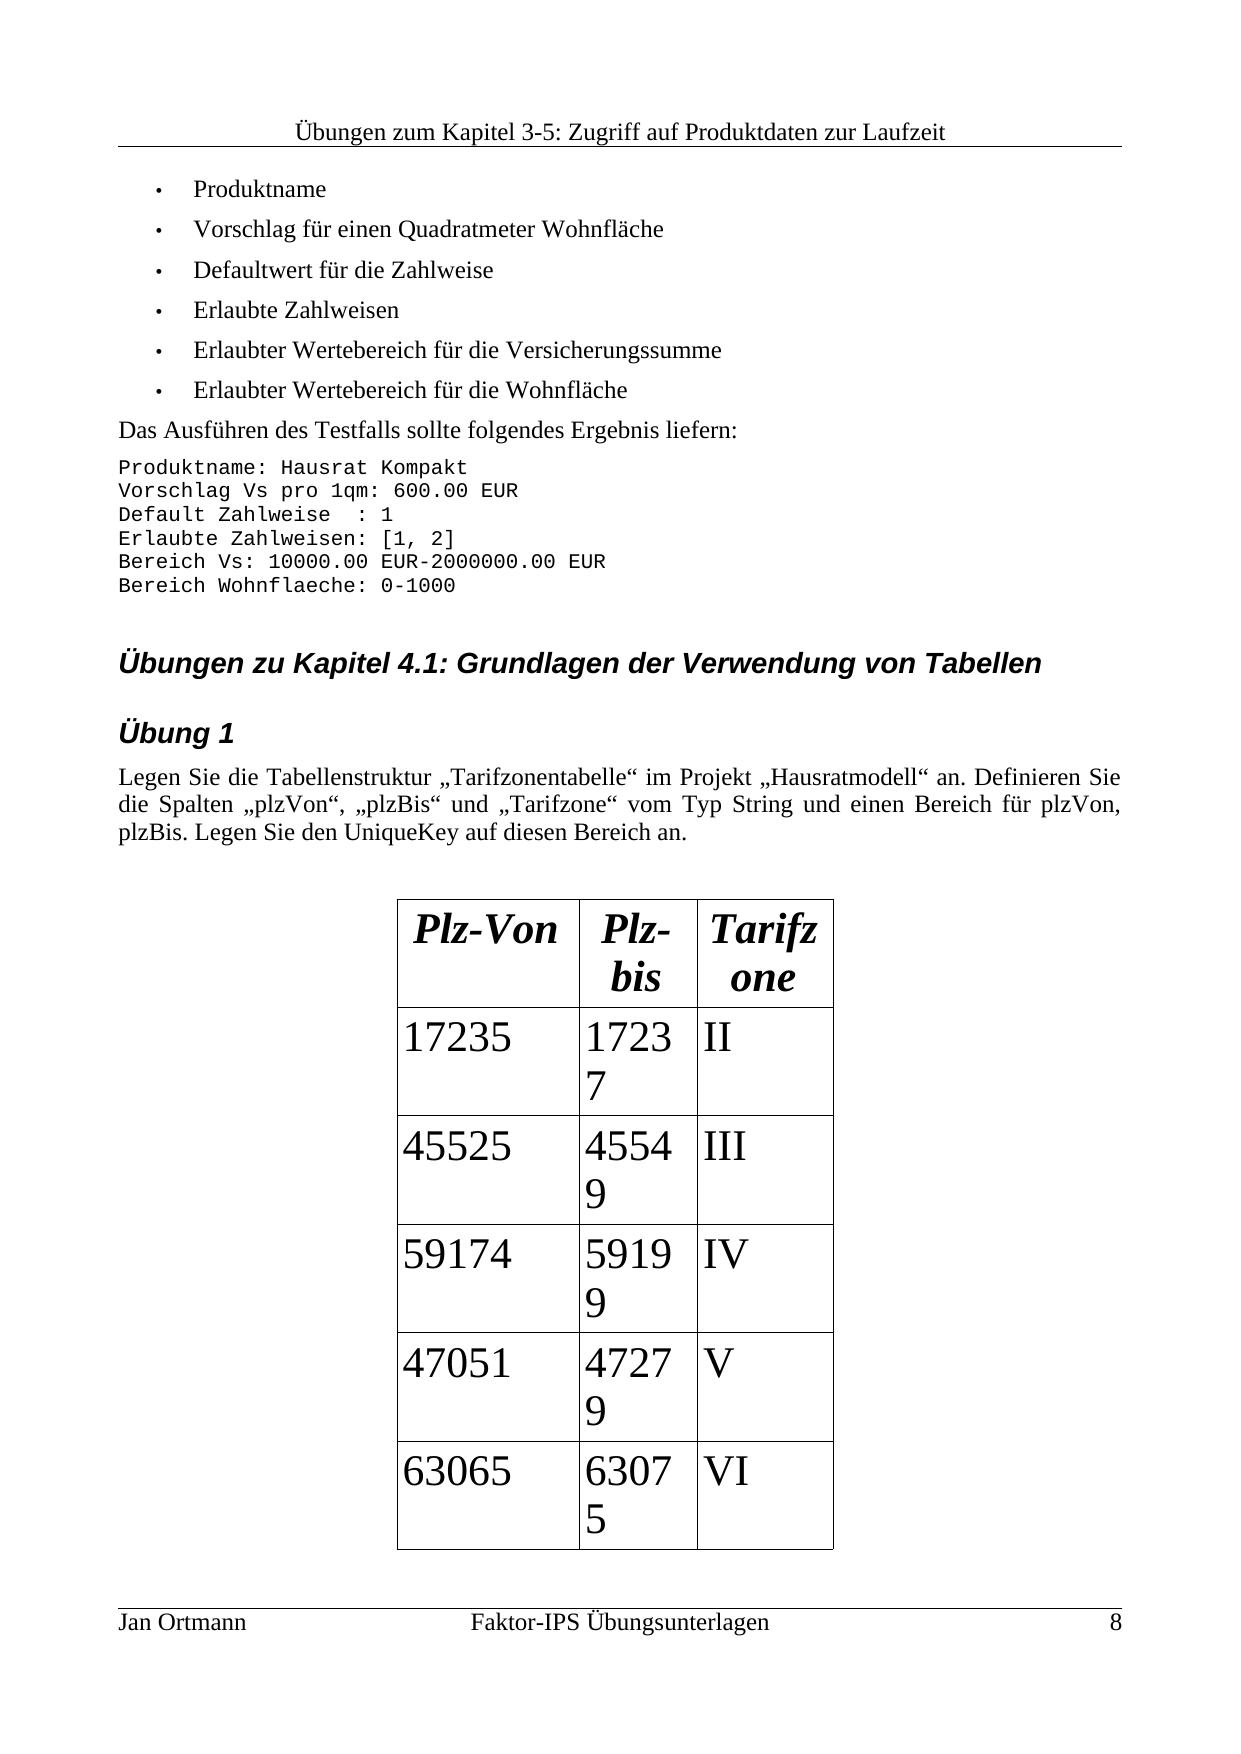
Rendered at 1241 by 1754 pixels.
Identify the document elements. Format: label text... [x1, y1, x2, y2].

table_cell VI [698, 1442, 833, 1549]
table_cell 59199 [580, 1225, 697, 1332]
text Default Zahlweise : 1 [118, 504, 1122, 528]
table_cell IV [698, 1225, 833, 1332]
table_cell 17235 [398, 1008, 579, 1115]
table_cell V [698, 1333, 833, 1441]
list Erlaubte Zahlweisen [156, 296, 1122, 324]
text Erlaubte Zahlweisen: [1, 2] [118, 528, 1122, 551]
table_cell 45525 [398, 1116, 579, 1224]
table_cell III [698, 1116, 833, 1224]
list Defaultwert für die Zahlweise [156, 256, 1122, 283]
table_cell 63075 [580, 1442, 697, 1549]
table_cell 47051 [398, 1333, 579, 1441]
table_header Plz-Von [398, 900, 579, 1007]
text Bereich Wohnflaeche: 0-1000 [118, 575, 1122, 599]
table_cell 47279 [580, 1333, 697, 1441]
list Vorschlag für einen Quadratmeter Wohnfläche [156, 216, 1122, 243]
list Produktname [156, 175, 1122, 203]
text Produktname: Hausrat Kompakt [118, 457, 1122, 481]
table_header Tarifzone [698, 900, 833, 1007]
table_header Plz-bis [580, 900, 697, 1007]
text Das Ausführen des Testfalls sollte folgendes Ergebnis liefern: [118, 417, 1122, 444]
table_cell II [698, 1008, 833, 1115]
table_cell 59174 [398, 1225, 579, 1332]
text Legen Sie die Tabellenstruktur „Tarifzonentabelle“ im Projekt „Hausratmodell“ an. Definieren Sie die Spalten „plzVon“, „plzBis“ und „Tarifzone“ vom Typ String und einen Bereich für plzVon, plzBis. Legen Sie den UniqueKey auf diesen Bereich an. [118, 763, 1122, 846]
table_cell 63065 [398, 1442, 579, 1549]
list Erlaubter Wertebereich für die Versicherungssumme [156, 336, 1122, 364]
subtitle Übungen zu Kapitel 4.1: Grundlagen der Verwendung von Tabellen [118, 647, 1122, 680]
list Erlaubter Wertebereich für die Wohnfläche [156, 376, 1122, 404]
table_cell 45549 [580, 1116, 697, 1224]
subtitle Übung 1 [118, 717, 1122, 750]
text Bereich Vs: 10000.00 EUR-2000000.00 EUR [118, 551, 1122, 575]
table_cell 17237 [580, 1008, 697, 1115]
text Vorschlag Vs pro 1qm: 600.00 EUR [118, 481, 1122, 504]
